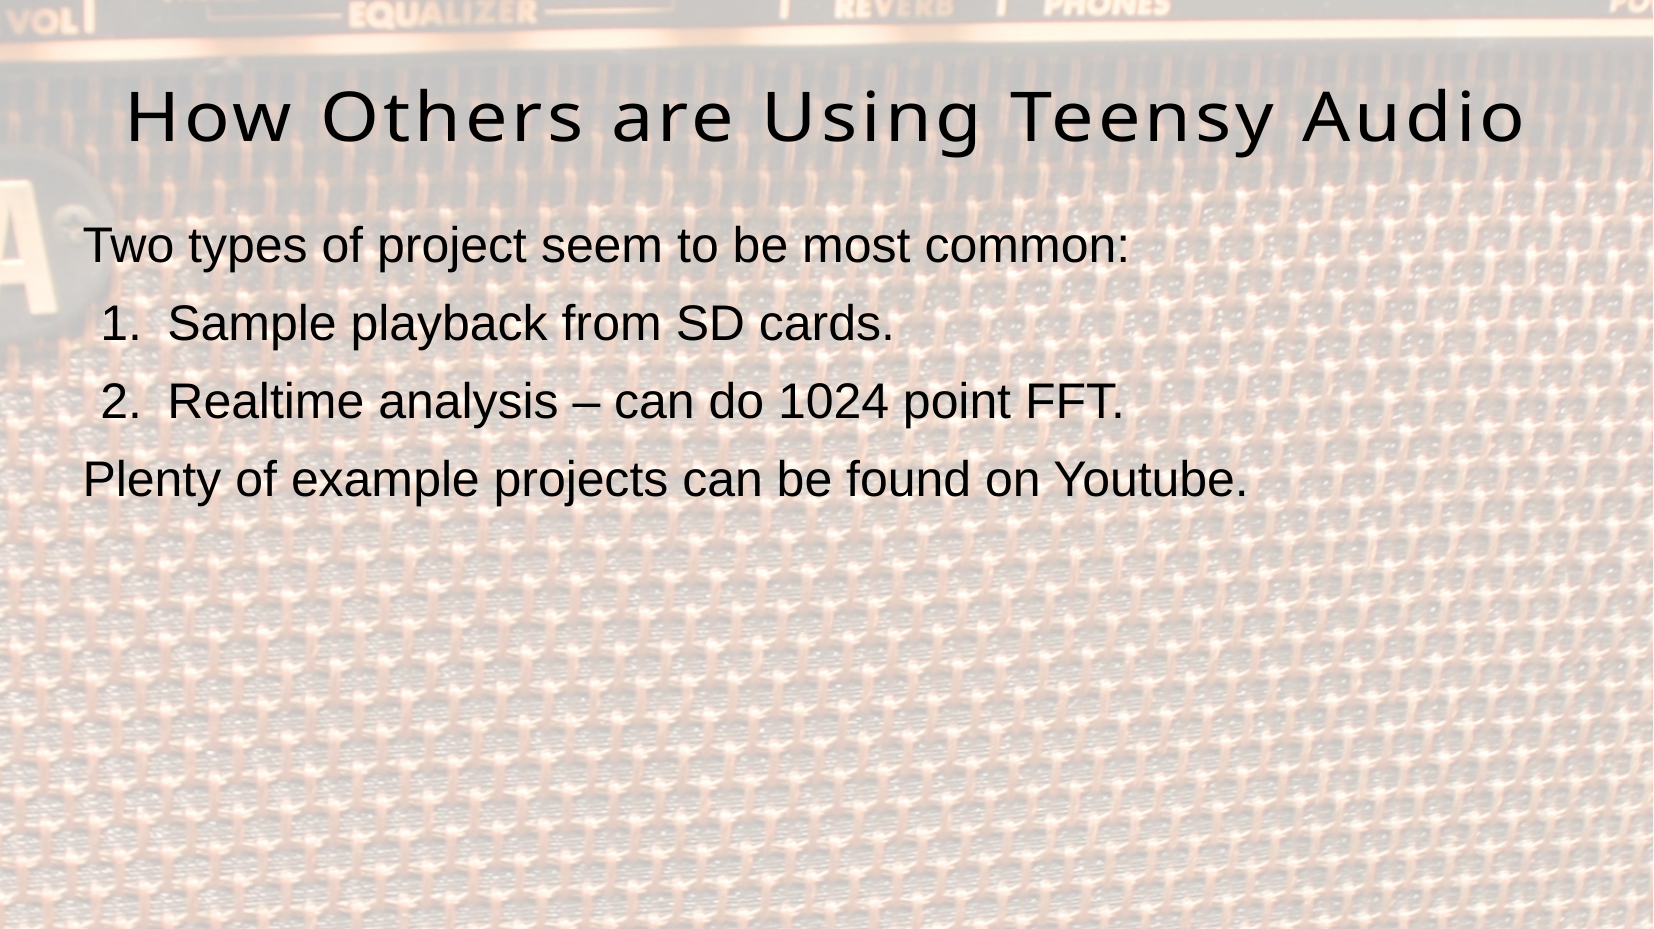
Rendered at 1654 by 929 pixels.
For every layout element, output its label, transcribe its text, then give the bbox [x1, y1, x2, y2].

picture [0, 0, 1654, 929]
list Two types of project seem to be most common: Sample playback from SD cards. Realtime analysis – can do 1024 point FFT. Plenty of example projects can be found on Youtube. [82, 217, 1571, 756]
title How Others are Using Teensy Audio [82, 36, 1571, 192]
